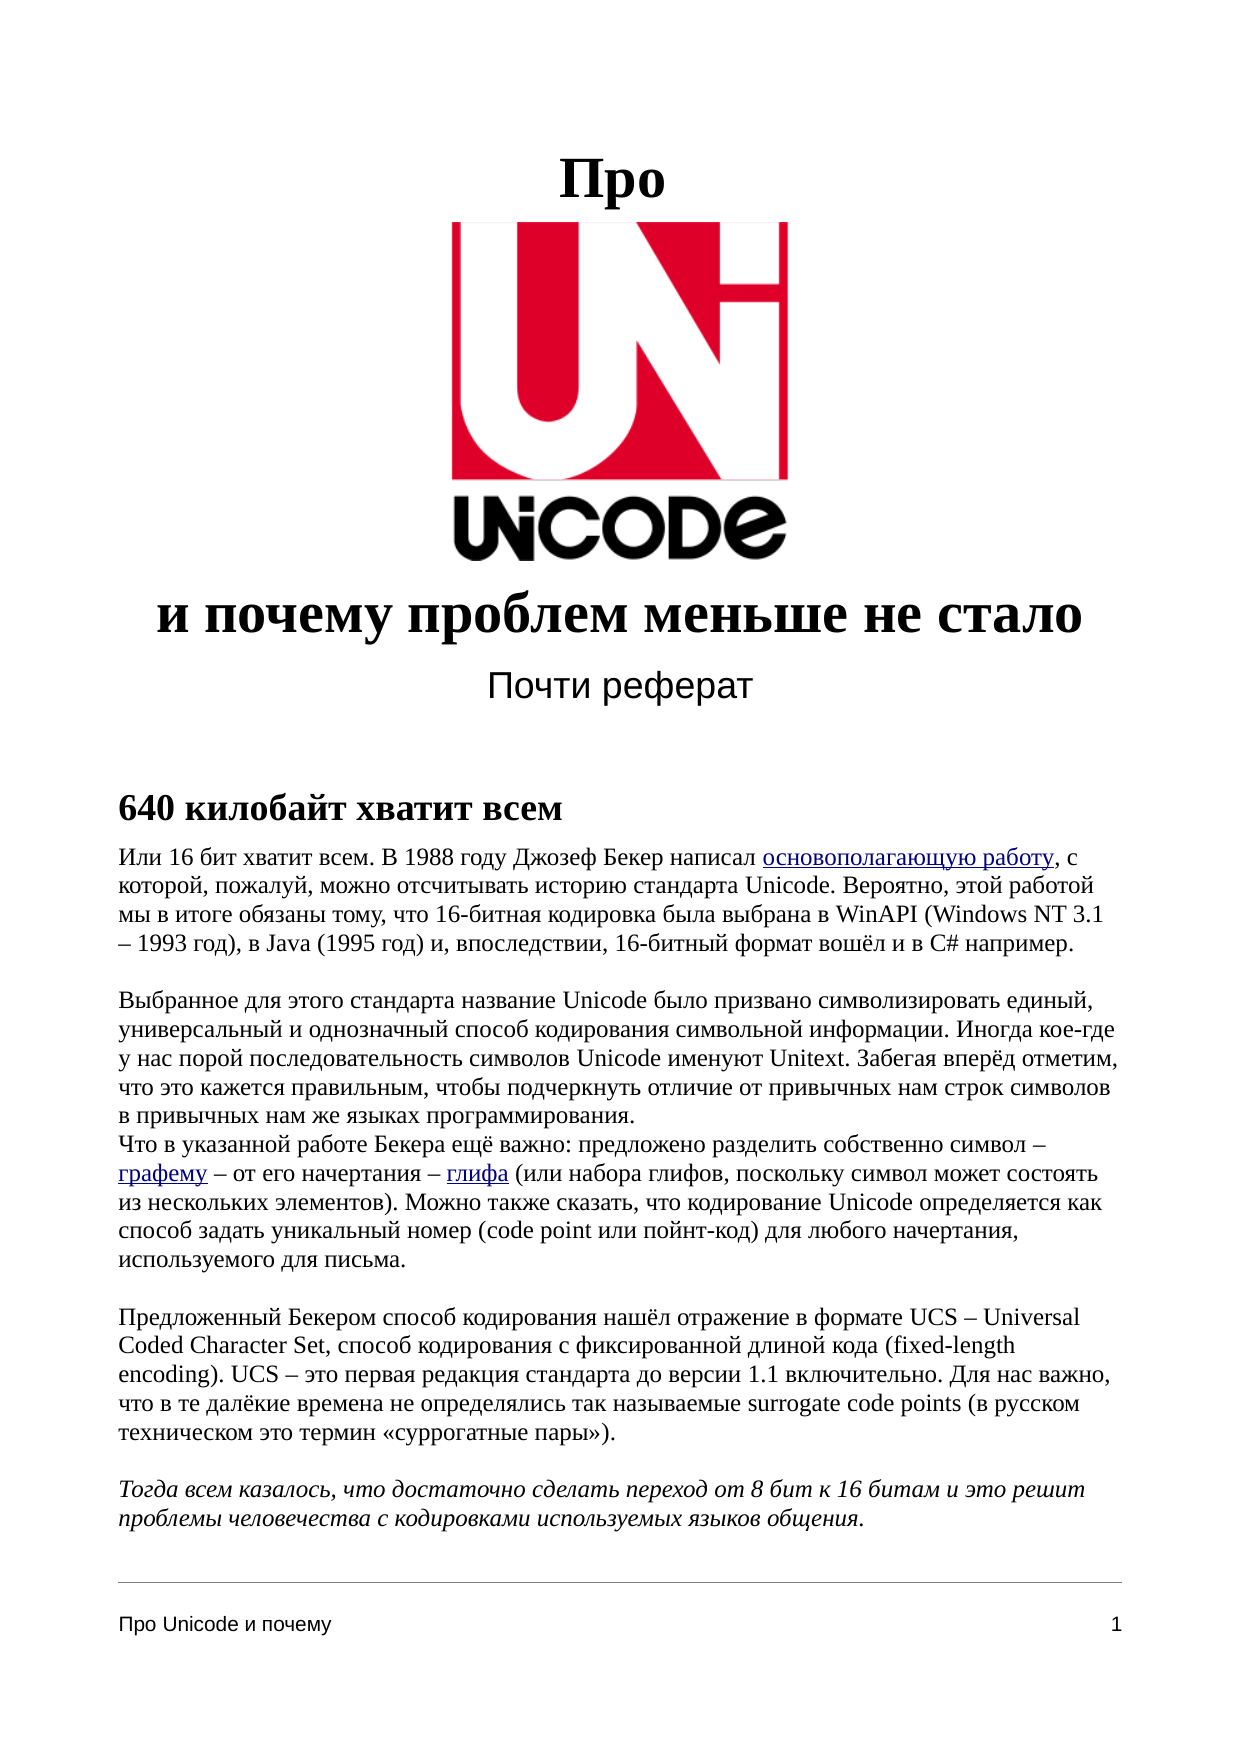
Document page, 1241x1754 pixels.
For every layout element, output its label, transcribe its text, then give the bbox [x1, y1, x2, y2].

subtitle Почти реферат [118, 663, 1122, 707]
title и почему проблем меньше не стало [118, 578, 1122, 645]
text Тогда всем казалось, что достаточно сделать переход от 8 бит к 16 битам и это решит проблемы человечества с кодировками используемых языков общения. [118, 1474, 1122, 1532]
subtitle 640 килобайт хватит всем [118, 785, 1122, 829]
picture [451, 222, 789, 561]
text Выбранное для этого стандарта название Unicode было призвано символизировать единый, универсальный и однозначный способ кодирования символьной информации. Иногда кое-где у нас порой последовательность символов Unicode именуют Unitext. Забегая вперёд отметим, что это кажется правильным, чтобы подчеркнуть отличие от привычных нам строк символов в привычных нам же языках программирования. [118, 985, 1122, 1129]
text Предложенный Бекером способ кодирования нашёл отражение в формате UCS – Universal Coded Character Set, способ кодирования с фиксированной длиной кода (fixed-length encoding). UCS – это первая редакция стандарта до версии 1.1 включительно. Для нас важно, что в те далёкие времена не определялись так называемые surrogate code points (в русском техническом это термин «суррогатные пары»). [118, 1302, 1122, 1445]
text Или 16 бит хватит всем. В 1988 году Джозеф Бекер написал основополагающую работу, с которой, пожалуй, можно отсчитывать историю стандарта Unicode. Вероятно, этой работой мы в итоге обязаны тому, что 16-битная кодировка была выбрана в WinAPI (Windows NT 3.1 – 1993 год), в Java (1995 год) и, впоследствии, 16-битный формат вошёл и в C# например. [118, 842, 1122, 957]
title Про [118, 143, 1122, 210]
text Что в указанной работе Бекера ещё важно: предложено разделить собственно символ – графему – от его начертания – глифа (или набора глифов, поскольку символ может состоять из нескольких элементов). Можно также сказать, что кодирование Unicode определяется как способ задать уникальный номер (code point или пойнт-код) для любого начертания, используемого для письма. [118, 1129, 1122, 1273]
